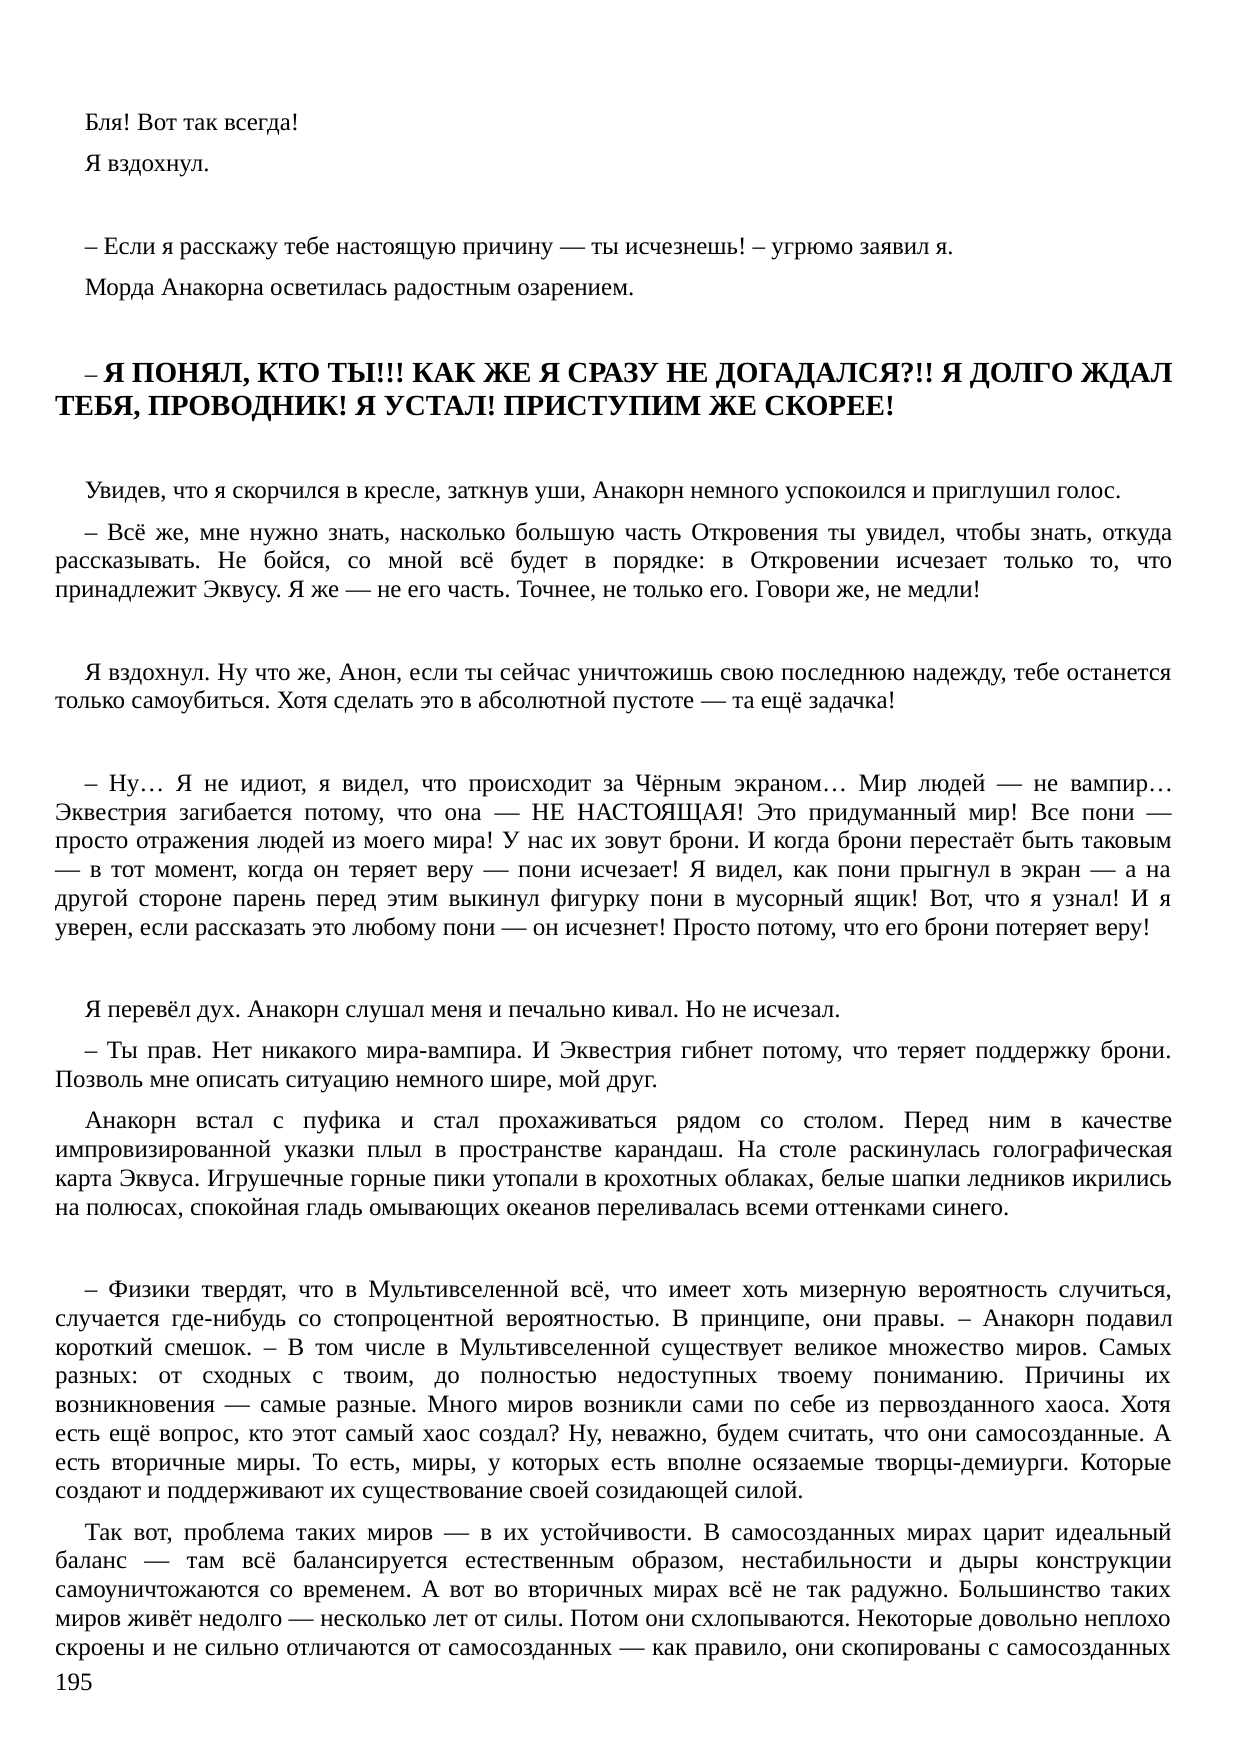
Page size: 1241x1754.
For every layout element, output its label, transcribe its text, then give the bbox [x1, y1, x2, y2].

text Морда Анакорна осветилась радостным озарением. [55, 272, 1173, 301]
text Я вздохнул. [55, 148, 1173, 177]
text – Ты прав. Нет никакого мира-вампира. И Эквестрия гибнет потому, что теряет поддержку брони. Позволь мне описать ситуацию немного шире, мой друг. [55, 1036, 1173, 1093]
text – Ну… Я не идиот, я видел, что происходит за Чёрным экраном… Мир людей — не вампир… Эквестрия загибается потому, что она — НЕ НАСТОЯЩАЯ! Это придуманный мир! Все пони — просто отражения людей из моего мира! У нас их зовут брони. И когда брони перестаёт быть таковым — в тот момент, когда он теряет веру — пони исчезает! Я видел, как пони прыгнул в экран — а на другой стороне парень перед этим выкинул фигурку пони в мусорный ящик! Вот, что я узнал! И я уверен, если рассказать это любому пони — он исчезнет! Просто потому, что его брони потеряет веру! [55, 768, 1173, 941]
text Я перевёл дух. Анакорн слушал меня и печально кивал. Но не исчезал. [55, 994, 1173, 1023]
text Анакорн встал с пуфика и стал прохаживаться рядом со столом. Перед ним в качестве импровизированной указки плыл в пространстве карандаш. На столе раскинулась голографическая карта Эквуса. Игрушечные горные пики утопали в крохотных облаках, белые шапки ледников икрились на полюсах, спокойная гладь омывающих океанов переливалась всеми оттенками синего. [55, 1106, 1173, 1221]
text Бля! Вот так всегда! [55, 107, 1173, 136]
text – Физики твердят, что в Мультивселенной всё, что имеет хоть мизерную вероятность случиться, случается где-нибудь со стопроцентной вероятностью. В принципе, они правы. – Анакорн подавил короткий смешок. – В том числе в Мультивселенной существует великое множество миров. Самых разных: от сходных с твоим, до полностью недоступных твоему пониманию. Причины их возникновения — самые разные. Много миров возникли сами по себе из первозданного хаоса. Хотя есть ещё вопрос, кто этот самый хаос создал? Ну, неважно, будем считать, что они самосозданные. А есть вторичные миры. То есть, миры, у которых есть вполне осязаемые творцы-демиурги. Которые создают и поддерживают их существование своей созидающей силой. [55, 1274, 1173, 1504]
text Я вздохнул. Ну что же, Анон, если ты сейчас уничтожишь свою последнюю надежду, тебе останется только самоубиться. Хотя сделать это в абсолютной пустоте — та ещё задачка! [55, 657, 1173, 714]
text – Всё же, мне нужно знать, насколько большую часть Откровения ты увидел, чтобы знать, откуда рассказывать. Не бойся, со мной всё будет в порядке: в Откровении исчезает только то, что принадлежит Эквусу. Я же — не его часть. Точнее, не только его. Говори же, не медли! [55, 517, 1173, 603]
text – Если я расскажу тебе настоящую причину — ты исчезнешь! – угрюмо заявил я. [55, 231, 1173, 260]
text – Я ПОНЯЛ, КТО ТЫ!!! КАК ЖЕ Я СРАЗУ НЕ ДОГАДАЛСЯ?!! Я ДОЛГО ЖДАЛ ТЕБЯ, ПРОВОДНИК! Я УСТАЛ! ПРИСТУПИМ ЖЕ СКОРЕЕ! [55, 355, 1173, 422]
text Увидев, что я скорчился в кресле, заткнув уши, Анакорн немного успокоился и приглушил голос. [55, 476, 1173, 504]
text Так вот, проблема таких миров — в их устойчивости. В самосозданных мирах царит идеальный баланс — там всё балансируется естественным образом, нестабильности и дыры конструкции самоуничтожаются со временем. А вот во вторичных мирах всё не так радужно. Большинство таких миров живёт недолго — несколько лет от силы. Потом они схлопываются. Некоторые довольно неплохо скроены и не сильно отличаются от самосозданных — как правило, они скопированы с самосозданных [55, 1517, 1173, 1661]
